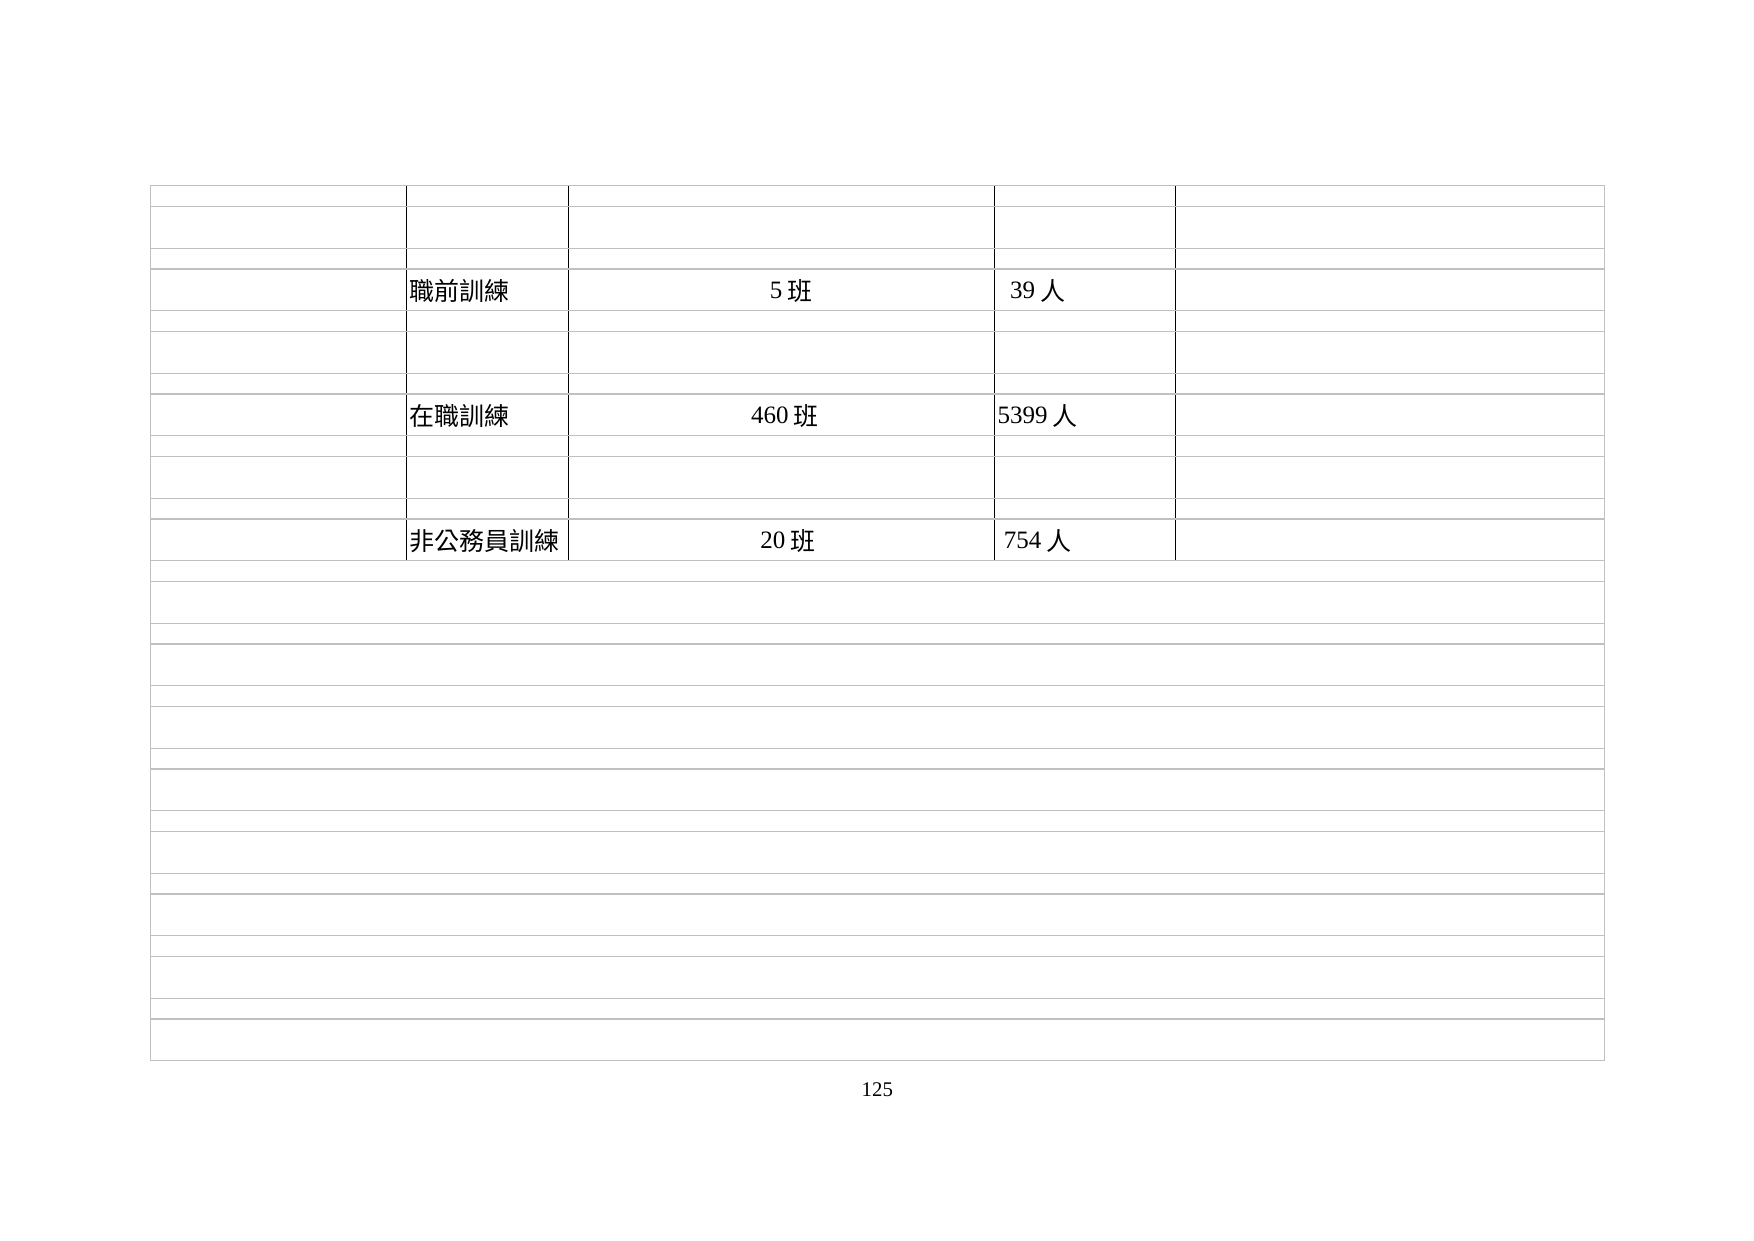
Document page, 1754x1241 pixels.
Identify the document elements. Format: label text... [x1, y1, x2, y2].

table_cell [1518, 332, 1604, 373]
table_cell [1436, 645, 1518, 685]
table_cell [568, 624, 994, 643]
table_cell [1518, 582, 1604, 623]
table_cell [407, 436, 568, 456]
table_cell [218, 186, 406, 206]
table_cell [1176, 707, 1436, 748]
table_cell [1518, 499, 1604, 518]
table_cell [218, 561, 406, 581]
table_cell [406, 582, 568, 623]
table_cell [1436, 707, 1518, 748]
table_cell [995, 249, 1175, 268]
table_cell [1176, 624, 1436, 643]
table_cell [407, 186, 568, 206]
table_cell 5班 [569, 270, 994, 310]
table_cell [151, 457, 218, 498]
table_cell [151, 520, 218, 560]
table_cell [407, 311, 568, 331]
table_cell [218, 520, 406, 560]
table_cell [1176, 686, 1436, 706]
table_cell [406, 686, 568, 706]
table_cell [218, 624, 406, 643]
table_cell [569, 249, 994, 268]
table_cell [407, 457, 568, 498]
table_cell [406, 645, 568, 685]
table_cell [151, 311, 218, 331]
table_cell [406, 624, 568, 643]
table_cell [995, 645, 1176, 685]
table_cell [218, 311, 406, 331]
table_cell [569, 374, 994, 393]
table_cell [407, 249, 568, 268]
table_cell 460班 [569, 395, 994, 435]
table_cell [151, 499, 218, 518]
table_cell [995, 624, 1176, 643]
table_cell [218, 707, 406, 748]
table_cell [569, 207, 994, 248]
table_cell [1518, 436, 1604, 456]
table_cell [218, 249, 406, 268]
table_cell [218, 457, 406, 498]
table_cell [995, 436, 1175, 456]
table_cell [151, 374, 218, 393]
table_cell [407, 207, 568, 248]
table_cell [995, 561, 1176, 581]
table_cell [995, 332, 1175, 373]
table_cell [1518, 374, 1604, 393]
table_cell [151, 624, 218, 643]
table_cell [1436, 686, 1518, 706]
table_cell [1518, 186, 1604, 206]
table_cell [218, 645, 406, 685]
table_cell [151, 332, 218, 373]
table_cell 5399人 [995, 395, 1175, 435]
table_cell [1436, 436, 1518, 456]
table_cell [1176, 520, 1436, 560]
table_cell [569, 499, 994, 518]
table_cell [1605, 685, 1681, 748]
table_cell [1518, 207, 1604, 248]
table_cell [1518, 249, 1604, 268]
table_cell [218, 270, 406, 310]
table_cell [1436, 457, 1518, 498]
table_cell [406, 561, 568, 581]
table_cell [1436, 270, 1518, 310]
table_cell [995, 311, 1175, 331]
table_cell [1176, 374, 1436, 393]
table_cell 39人 [995, 270, 1175, 310]
table_cell [151, 436, 218, 456]
table_cell [151, 270, 218, 310]
table_cell [1605, 310, 1681, 435]
table_cell [218, 207, 406, 248]
table_cell [151, 707, 218, 748]
table_cell [1176, 207, 1436, 248]
table_cell [1176, 645, 1436, 685]
table_cell 754人 [995, 520, 1175, 560]
table_cell [151, 561, 218, 581]
table_cell [407, 332, 568, 373]
table_cell [151, 582, 218, 623]
table_cell [218, 686, 406, 706]
table_cell [1176, 457, 1436, 498]
table_cell [568, 645, 994, 685]
table_cell 非公務員訓練 [407, 520, 568, 560]
table_cell [995, 499, 1175, 518]
table_cell [218, 436, 406, 456]
table_cell [1436, 520, 1518, 560]
table_cell [151, 249, 218, 268]
table_cell [218, 374, 406, 393]
table_cell [1436, 207, 1518, 248]
table_cell [1176, 311, 1436, 331]
table_cell [1176, 186, 1436, 206]
table_cell [568, 561, 994, 581]
table_cell [151, 395, 218, 435]
table_cell [1605, 435, 1681, 560]
table_cell [407, 499, 568, 518]
table_cell [568, 707, 994, 748]
table_cell [151, 207, 218, 248]
table_cell [1436, 624, 1518, 643]
table_cell [1436, 374, 1518, 393]
table_cell [218, 499, 406, 518]
table_cell [995, 374, 1175, 393]
table_cell [1518, 520, 1604, 560]
table_cell [569, 436, 994, 456]
table_cell [1176, 582, 1436, 623]
table_cell [1518, 395, 1604, 435]
table_cell [1176, 270, 1436, 310]
table_cell [995, 686, 1176, 706]
table_cell [569, 311, 994, 331]
table_cell [995, 207, 1175, 248]
table_cell [1605, 560, 1681, 685]
table_cell [218, 332, 406, 373]
table_cell [1436, 561, 1518, 581]
table_cell [406, 707, 568, 748]
table_cell [1176, 249, 1436, 268]
table_cell [995, 707, 1176, 748]
table_cell [1176, 395, 1436, 435]
table_cell [1436, 249, 1518, 268]
table_cell [1436, 186, 1518, 206]
table_cell [1518, 457, 1604, 498]
table_cell [218, 582, 406, 623]
table_cell [1436, 311, 1518, 331]
table_cell [995, 457, 1175, 498]
table_cell [569, 457, 994, 498]
table_cell [1518, 645, 1604, 685]
table_cell [568, 686, 994, 706]
table_cell [1176, 436, 1436, 456]
table_cell 在職訓練 [407, 395, 568, 435]
table_cell [218, 395, 406, 435]
table_cell [1176, 499, 1436, 518]
table_cell [1605, 185, 1681, 310]
table_cell [151, 186, 218, 206]
table_cell [1436, 332, 1518, 373]
table_cell [568, 582, 994, 623]
table_cell [995, 186, 1175, 206]
table_cell [151, 645, 218, 685]
table_cell 20班 [569, 520, 994, 560]
table_cell [569, 186, 994, 206]
table_cell [1436, 582, 1518, 623]
table_cell [1518, 311, 1604, 331]
table_cell [407, 374, 568, 393]
table_cell 職前訓練 [407, 270, 568, 310]
table_cell [1176, 332, 1436, 373]
table_cell [1518, 707, 1604, 748]
table_cell [1436, 499, 1518, 518]
table_cell [1176, 561, 1436, 581]
table_cell [151, 686, 218, 706]
table_cell [995, 582, 1176, 623]
table_cell [1518, 686, 1604, 706]
table_cell [1518, 270, 1604, 310]
table_cell [1518, 624, 1604, 643]
table_cell [1436, 395, 1518, 435]
table_cell [1518, 561, 1604, 581]
table_cell [569, 332, 994, 373]
